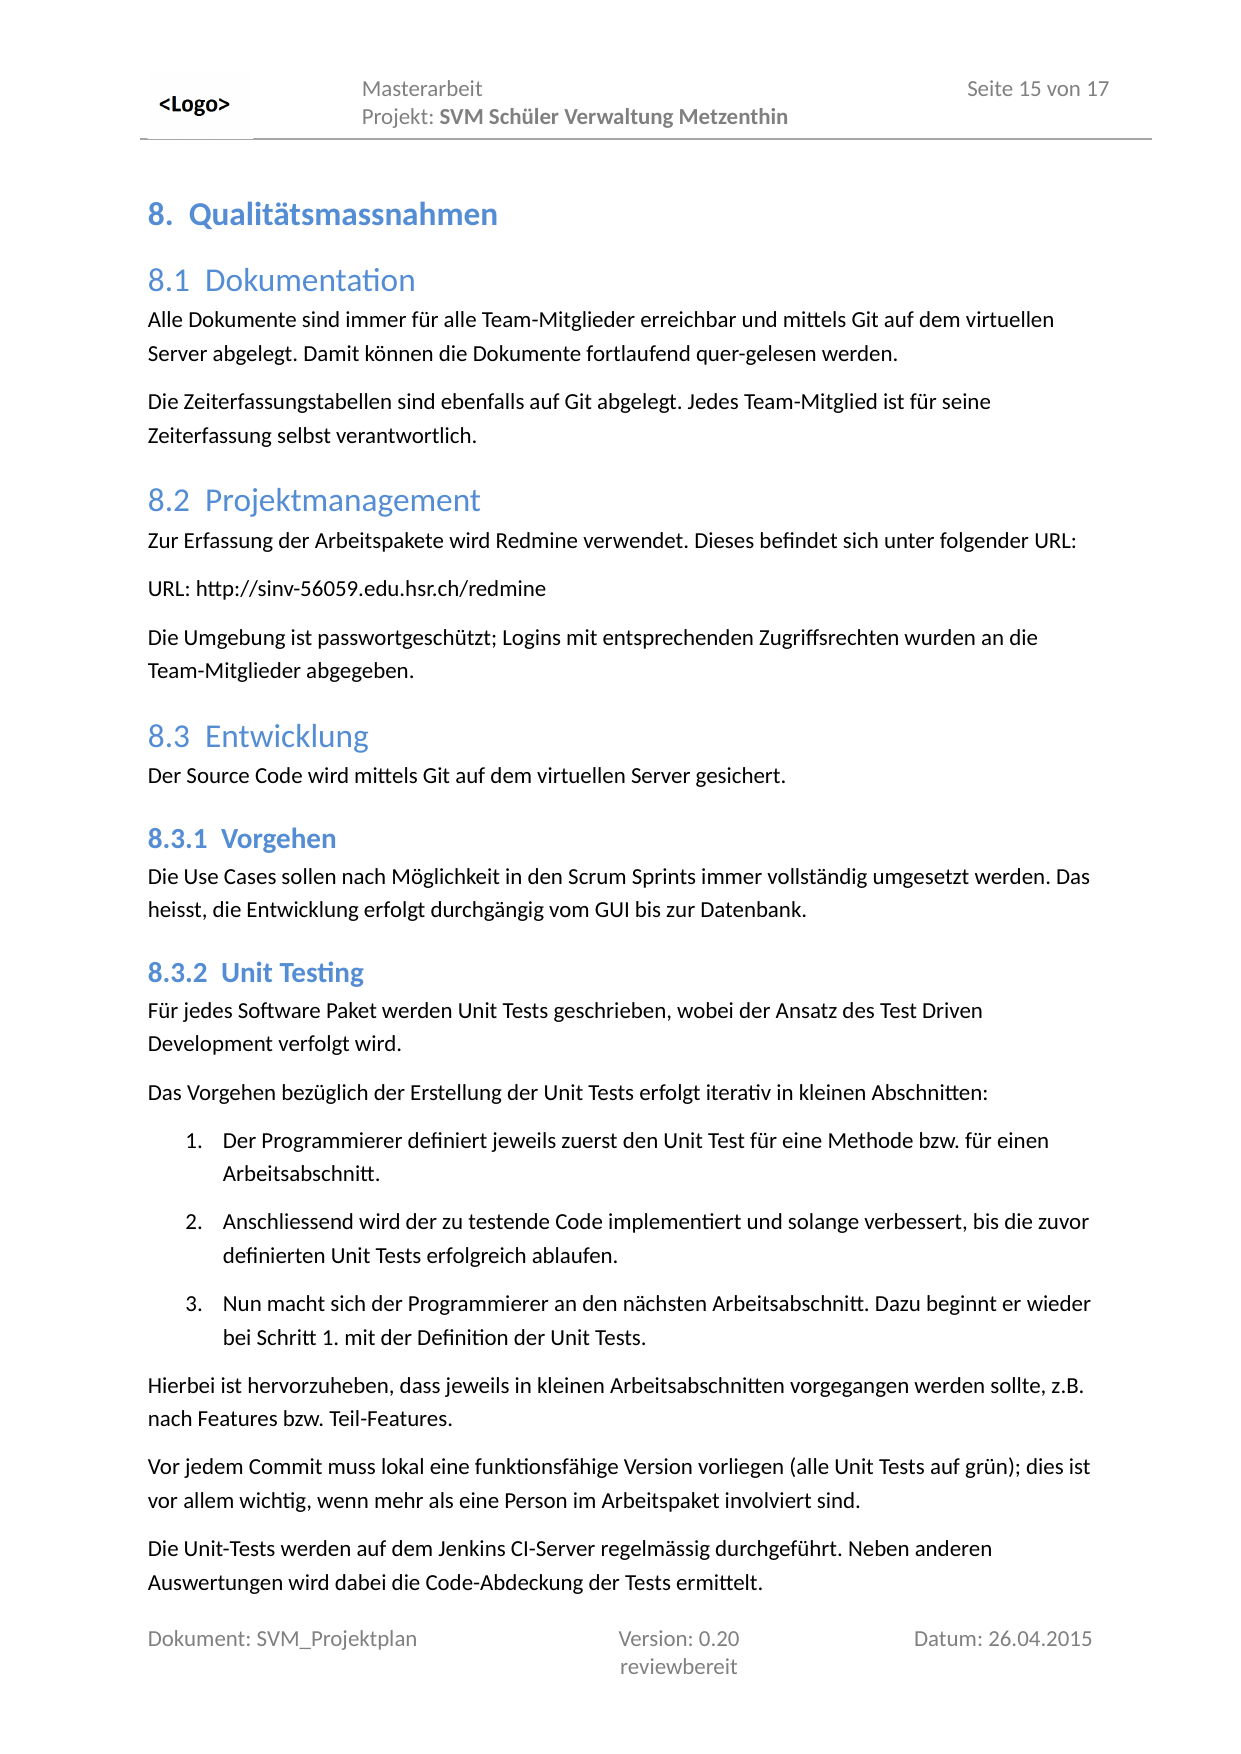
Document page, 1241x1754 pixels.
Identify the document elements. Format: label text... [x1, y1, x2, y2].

text Die Umgebung ist passwortgeschützt; Logins mit entsprechenden Zugriffsrechten wurden an die Team-Mitglieder abgegeben. [148, 623, 1093, 684]
subtitle Entwicklung [148, 715, 1093, 755]
text Alle Dokumente sind immer für alle Team-Mitglieder erreichbar und mittels Git auf dem virtuellen Server abgelegt. Damit können die Dokumente fortlaufend quer-gelesen werden. [148, 306, 1093, 367]
list Anschliessend wird der zu testende Code implementiert und solange verbessert, bis die zuvor definierten Unit Tests erfolgreich ablaufen. [185, 1207, 1093, 1269]
subtitle Qualitätsmassnahmen [148, 193, 1093, 234]
text Für jedes Software Paket werden Unit Tests geschrieben, wobei der Ansatz des Test Driven Development verfolgt wird. [148, 996, 1093, 1058]
text Die Zeiterfassungstabellen sind ebenfalls auf Git abgelegt. Jedes Team-Mitglied ist für seine Zeiterfassung selbst verantwortlich. [148, 387, 1093, 449]
text Vor jedem Commit muss lokal eine funktionsfähige Version vorliegen (alle Unit Tests auf grün); dies ist vor allem wichtig, wenn mehr als eine Person im Arbeitspaket involviert sind. [148, 1452, 1093, 1514]
list Nun macht sich der Programmierer an den nächsten Arbeitsabschnitt. Dazu beginnt er wieder bei Schritt 1. mit der Definition der Unit Tests. [185, 1289, 1093, 1351]
subtitle Unit Testing [148, 954, 1093, 990]
text Das Vorgehen bezüglich der Erstellung der Unit Tests erfolgt iterativ in kleinen Abschnitten: [148, 1078, 1093, 1106]
subtitle Dokumentation [148, 259, 1093, 299]
picture [147, 73, 254, 139]
subtitle Projektmanagement [148, 479, 1093, 520]
list Der Programmierer definiert jeweils zuerst den Unit Test für eine Methode bzw. für einen Arbeitsabschnitt. [185, 1126, 1093, 1187]
text Die Use Cases sollen nach Möglichkeit in den Scrum Sprints immer vollständig umgesetzt werden. Das heisst, die Entwicklung erfolgt durchgängig vom GUI bis zur Datenbank. [148, 862, 1093, 924]
text Zur Erfassung der Arbeitspakete wird Redmine verwendet. Dieses befindet sich unter folgender URL: [148, 526, 1093, 554]
text Der Source Code wird mittels Git auf dem virtuellen Server gesichert. [148, 762, 1093, 790]
text Hierbei ist hervorzuheben, dass jeweils in kleinen Arbeitsabschnitten vorgegangen werden sollte, z.B. nach Features bzw. Teil-Features. [148, 1371, 1093, 1432]
text URL: http://sinv-56059.edu.hsr.ch/redmine [148, 574, 1093, 602]
subtitle Vorgehen [148, 820, 1093, 856]
text Die Unit-Tests werden auf dem Jenkins CI-Server regelmässig durchgeführt. Neben anderen Auswertungen wird dabei die Code-Abdeckung der Tests ermittelt. [148, 1534, 1093, 1596]
